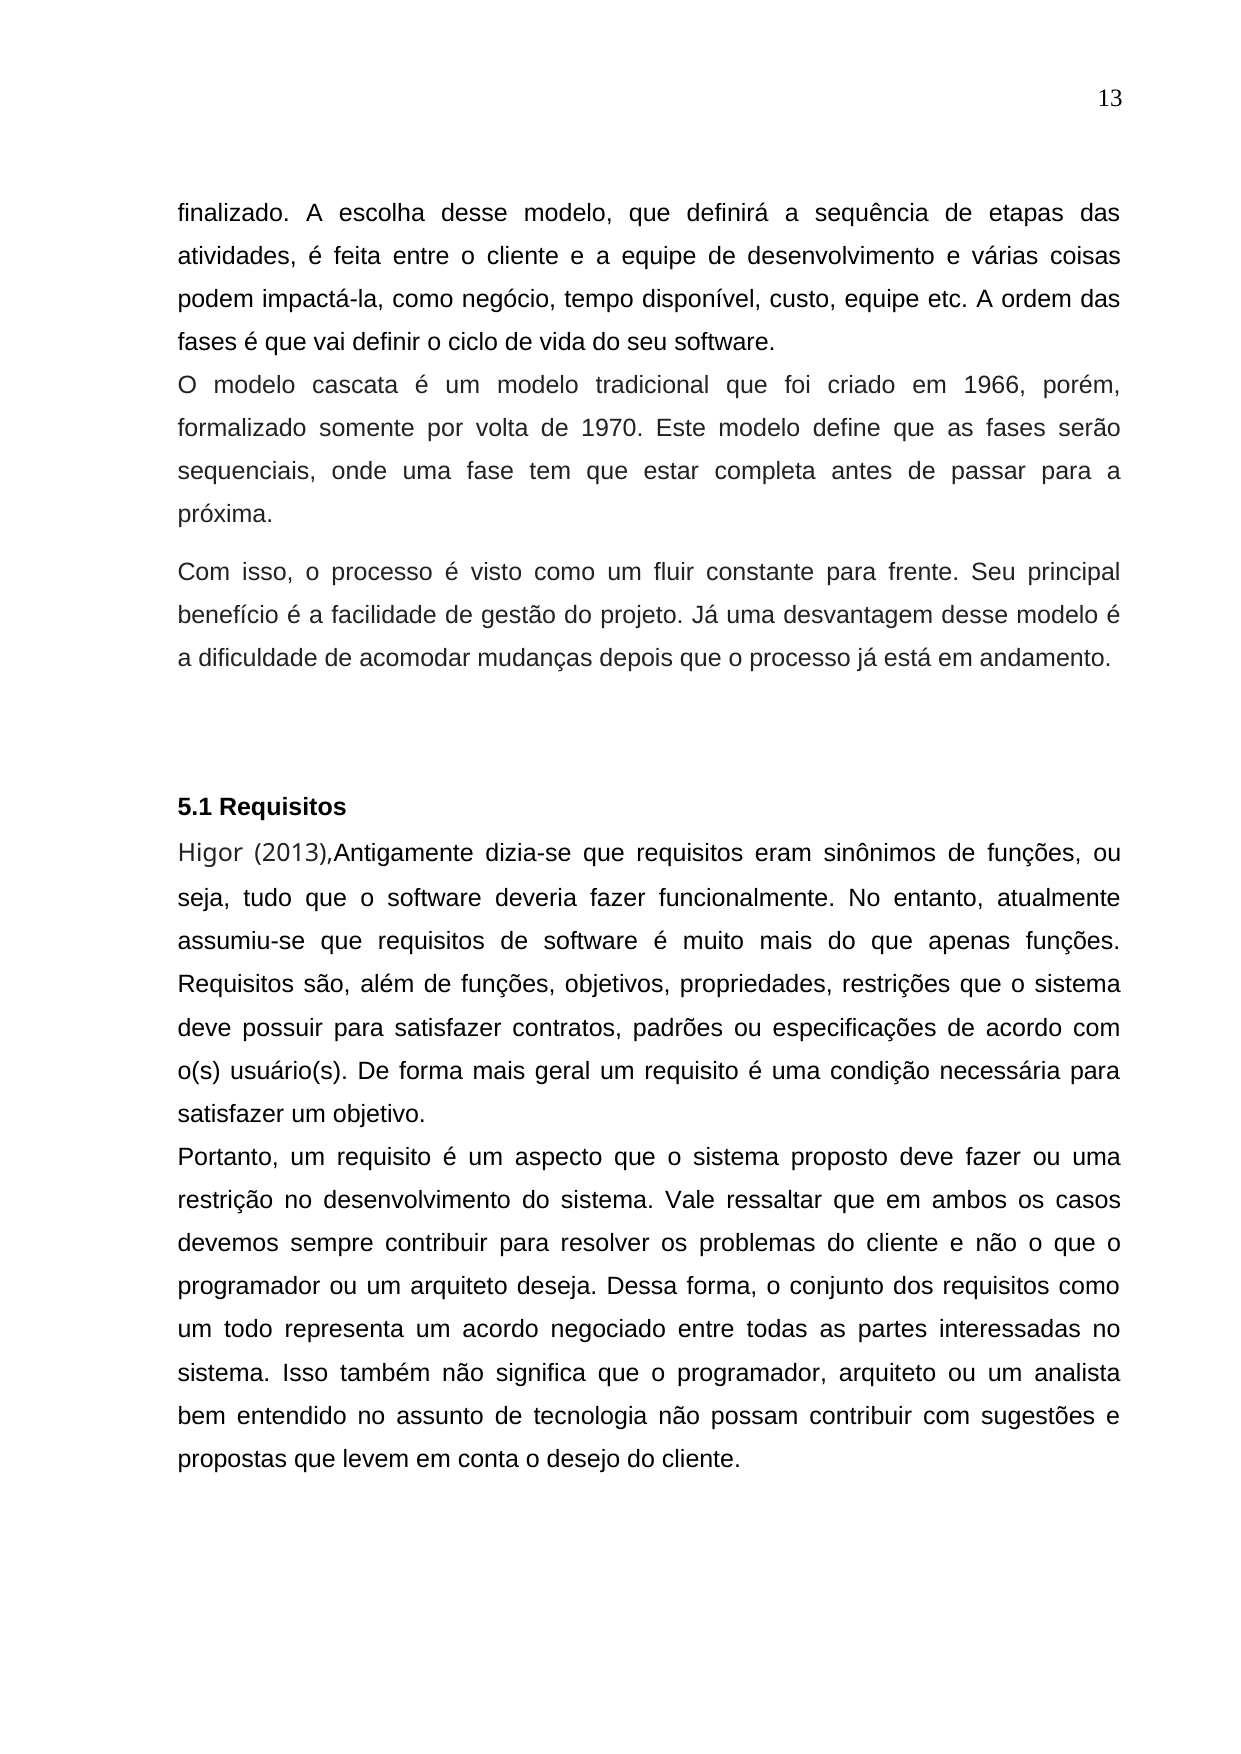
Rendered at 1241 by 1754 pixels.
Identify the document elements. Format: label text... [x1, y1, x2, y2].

text Com isso, o processo é visto como um fluir constante para frente. Seu principal benefício é a facilidade de gestão do projeto. Já uma desvantagem desse modelo é a dificuldade de acomodar mudanças depois que o processo já está em andamento. [177, 557, 1122, 672]
text Portanto, um requisito é um aspecto que o sistema proposto deve fazer ou uma restrição no desenvolvimento do sistema. Vale ressaltar que em ambos os casos devemos sempre contribuir para resolver os problemas do cliente e não o que o programador ou um arquiteto deseja. Dessa forma, o conjunto dos requisitos como um todo representa um acordo negociado entre todas as partes interessadas no sistema. Isso também não significa que o programador, arquiteto ou um analista bem entendido no assunto de tecnologia não possam contribuir com sugestões e propostas que levem em conta o desejo do cliente. [177, 1142, 1122, 1473]
text finalizado. A escolha desse modelo, que definirá a sequência de etapas das atividades, é feita entre o cliente e a equipe de desenvolvimento e várias coisas podem impactá-la, como negócio, tempo disponível, custo, equipe etc. A ordem das fases é que vai definir o ciclo de vida do seu software. [177, 198, 1122, 356]
text O modelo cascata é um modelo tradicional que foi criado em 1966, porém, formalizado somente por volta de 1970. Este modelo define que as fases serão sequenciais, onde uma fase tem que estar completa antes de passar para a próxima. [177, 370, 1122, 528]
text Higor (2013),Antigamente dizia-se que requisitos eram sinônimos de funções, ou seja, tudo que o software deveria fazer funcionalmente. No entanto, atualmente assumiu-se que requisitos de software é muito mais do que apenas funções. Requisitos são, além de funções, objetivos, propriedades, restrições que o sistema deve possuir para satisfazer contratos, padrões ou especificações de acordo com o(s) usuário(s). De forma mais geral um requisito é uma condição necessária para satisfazer um objetivo. [177, 835, 1122, 1128]
subtitle 5.1 Requisitos [177, 792, 1122, 820]
